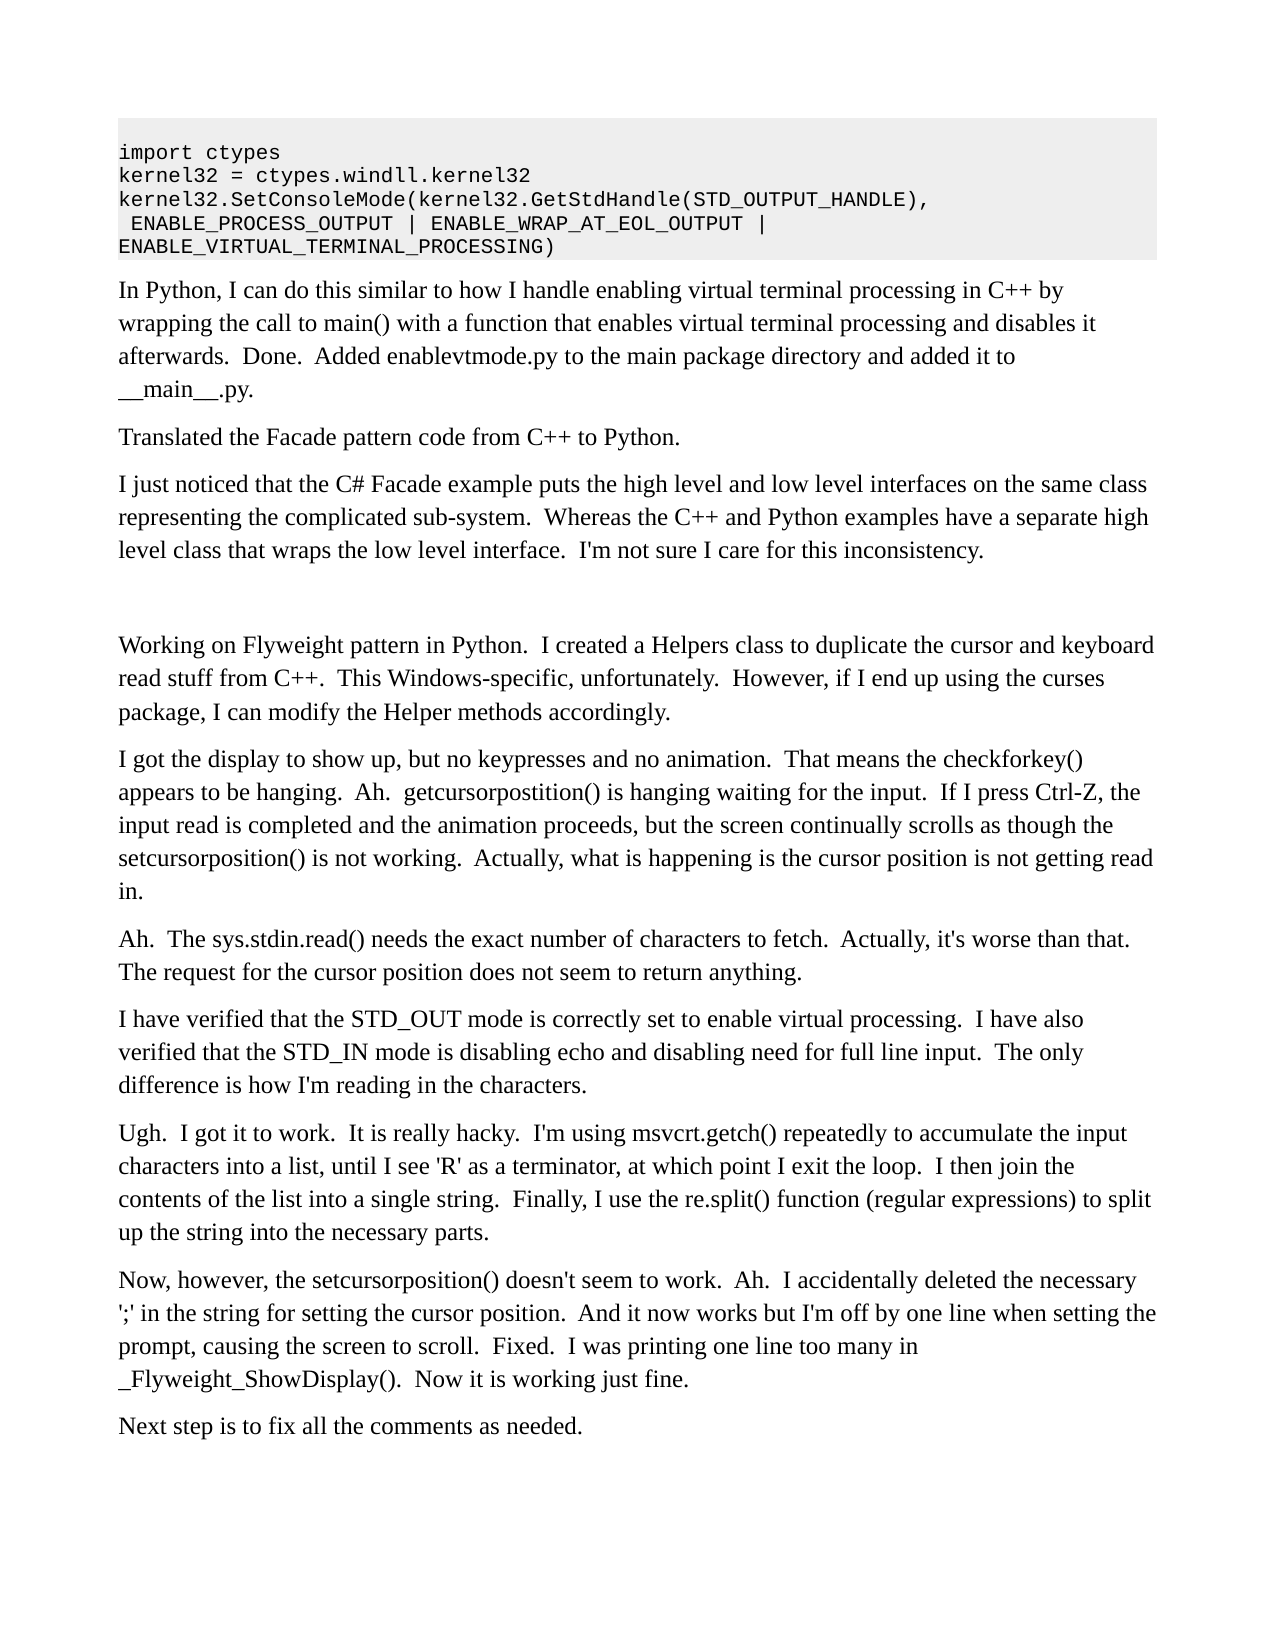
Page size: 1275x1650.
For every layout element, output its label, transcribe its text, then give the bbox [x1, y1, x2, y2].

text Next step is to fix all the comments as needed. [118, 1411, 1157, 1440]
text kernel32.SetConsoleMode(kernel32.GetStdHandle(STD_OUTPUT_HANDLE), [118, 189, 1157, 213]
text Working on Flyweight pattern in Python. I created a Helpers class to duplicate the cursor and keyboard read stuff from C++. This Windows-specific, unfortunately. However, if I end up using the curses package, I can modify the Helper methods accordingly. [118, 631, 1157, 725]
text Now, however, the setcursorposition() doesn't seem to work. Ah. I accidentally deleted the necessary ';' in the string for setting the cursor position. And it now works but I'm off by one line when setting the prompt, causing the screen to scroll. Fixed. I was printing one line too many in _Flyweight_ShowDisplay(). Now it is working just fine. [118, 1265, 1157, 1393]
text kernel32 = ctypes.windll.kernel32 [118, 165, 1157, 189]
text import ctypes [118, 142, 1157, 165]
text Translated the Facade pattern code from C++ to Python. [118, 422, 1157, 450]
text Ugh. I got it to work. It is really hacky. I'm using msvcrt.getch() repeatedly to accumulate the input characters into a list, until I see 'R' as a terminator, at which point I exit the loop. I then join the contents of the list into a single string. Finally, I use the re.split() function (regular expressions) to split up the string into the necessary parts. [118, 1118, 1157, 1246]
text In Python, I can do this similar to how I handle enabling virtual terminal processing in C++ by wrapping the call to main() with a function that enables virtual terminal processing and disables it afterwards. Done. Added enablevtmode.py to the main package directory and added it to __main__.py. [118, 275, 1157, 403]
text I got the display to show up, but no keypresses and no animation. That means the checkforkey() appears to be hanging. Ah. getcursorpostition() is hanging waiting for the input. If I press Ctrl-Z, the input read is completed and the animation proceeds, but the screen continually scrolls as though the setcursorposition() is not working. Actually, what is happening is the cursor position is not getting read in. [118, 744, 1157, 905]
text I have verified that the STD_OUT mode is correctly set to enable virtual processing. I have also verified that the STD_IN mode is disabling echo and disabling need for full line input. The only difference is how I'm reading in the characters. [118, 1004, 1157, 1099]
text ENABLE_PROCESS_OUTPUT | ENABLE_WRAP_AT_EOL_OUTPUT | ENABLE_VIRTUAL_TERMINAL_PROCESSING) [118, 213, 1157, 260]
text Ah. The sys.stdin.read() needs the exact number of characters to fetch. Actually, it's worse than that. The request for the cursor position does not seem to return anything. [118, 924, 1157, 986]
text I just noticed that the C# Facade example puts the high level and low level interfaces on the same class representing the complicated sub-system. Whereas the C++ and Python examples have a separate high level class that wraps the low level interface. I'm not sure I care for this inconsistency. [118, 469, 1157, 564]
